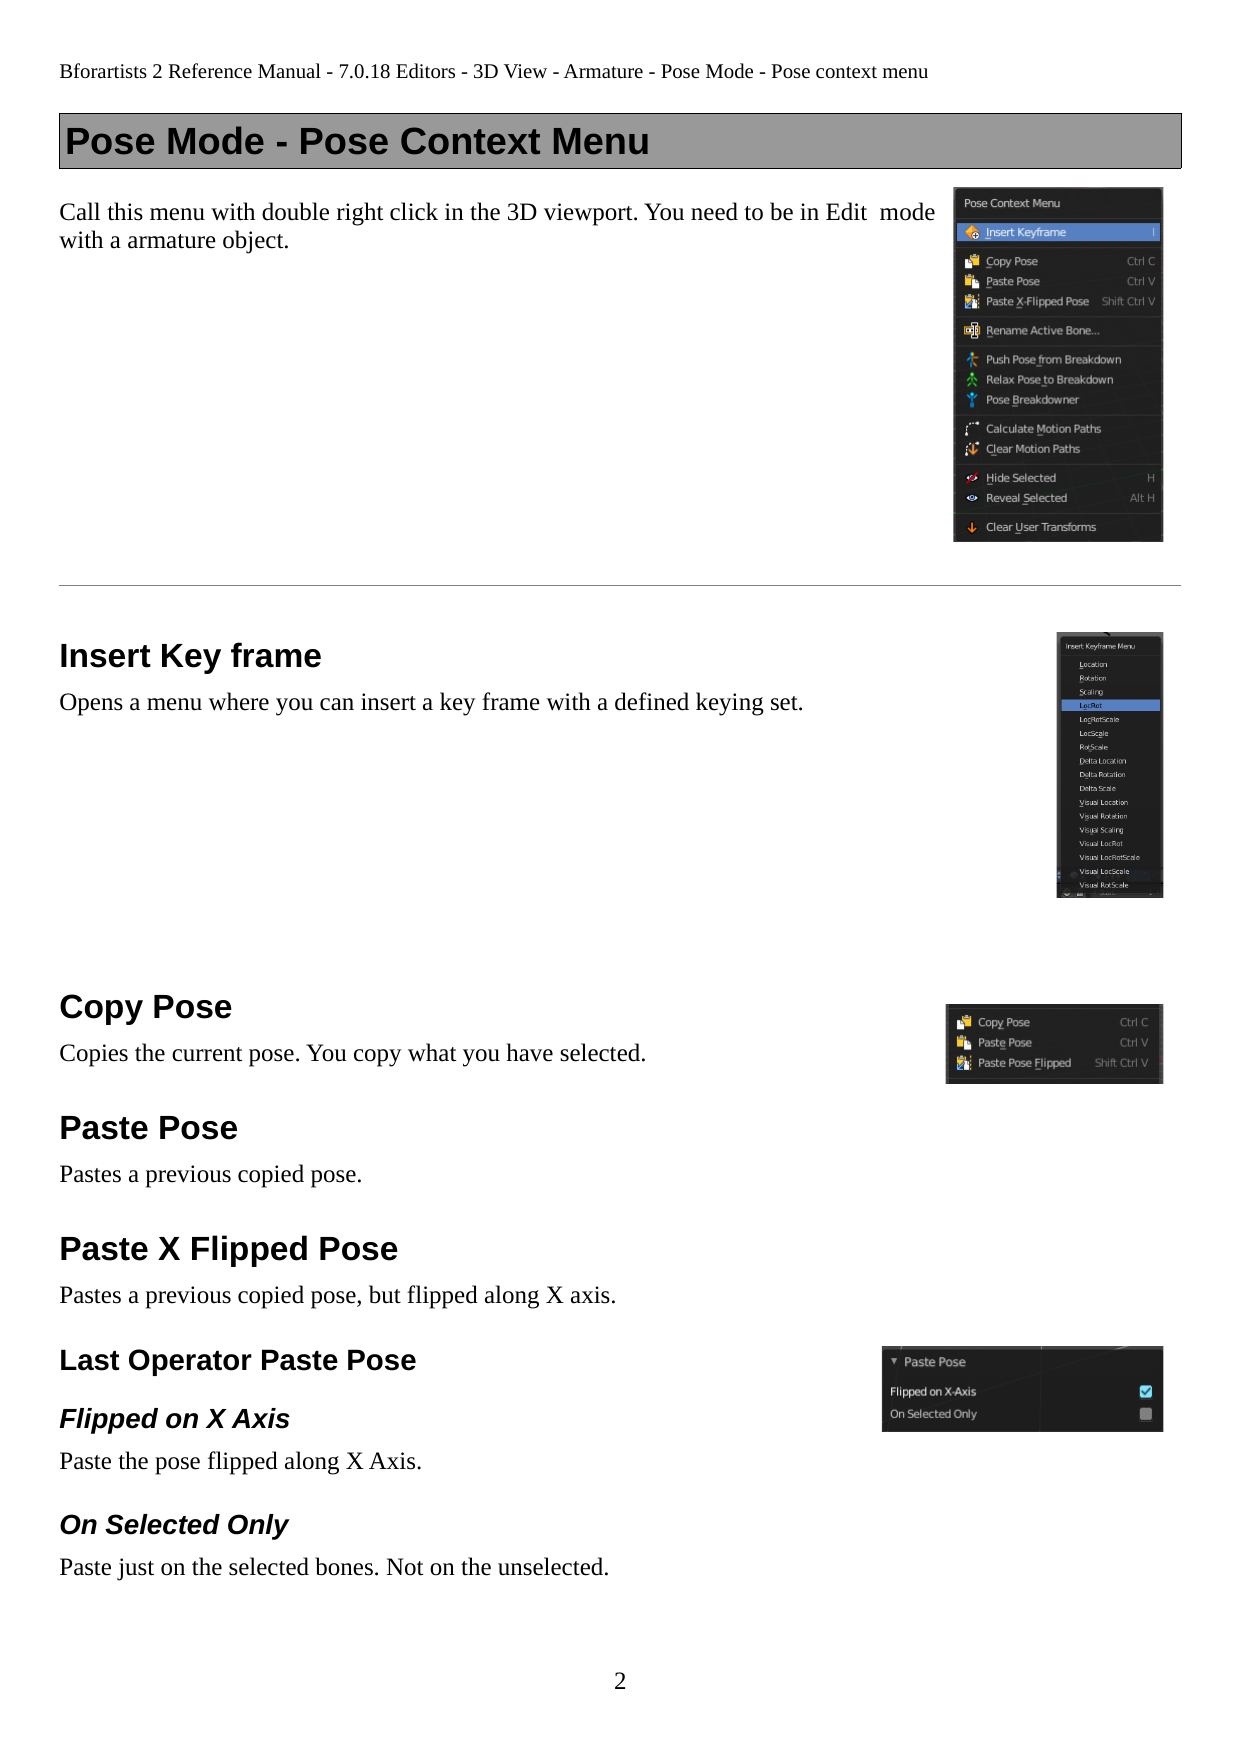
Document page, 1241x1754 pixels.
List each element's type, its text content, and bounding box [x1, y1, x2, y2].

picture [881, 1346, 1164, 1432]
text Pastes a previous copied pose. [59, 1159, 1181, 1187]
picture [1056, 632, 1164, 898]
text Copies the current pose. You copy what you have selected. [59, 1038, 945, 1066]
text Opens a menu where you can insert a key frame with a defined keying set. [59, 687, 1056, 715]
text Pastes a previous copied pose, but flipped along X axis. [59, 1280, 1181, 1308]
subtitle Flipped on X Axis [59, 1402, 1181, 1434]
subtitle Paste Pose [59, 1107, 1181, 1146]
subtitle Insert Key frame [59, 635, 1056, 674]
subtitle On Selected Only [59, 1508, 1181, 1540]
picture [945, 1004, 1164, 1084]
picture [953, 187, 1164, 542]
subtitle Paste X Flipped Pose [59, 1228, 1181, 1267]
subtitle [1164, 635, 1181, 674]
text Paste the pose flipped along X Axis. [59, 1446, 1181, 1475]
subtitle Copy Pose [59, 986, 1181, 1025]
subtitle Last Operator Paste Pose [59, 1343, 1181, 1377]
text Call this menu with double right click in the 3D viewport. You need to be in Edit mode with a armature object. [59, 197, 953, 254]
table_header Pose Mode - Pose Context Menu [60, 114, 1181, 168]
text Paste just on the selected bones. Not on the unselected. [59, 1552, 1181, 1581]
